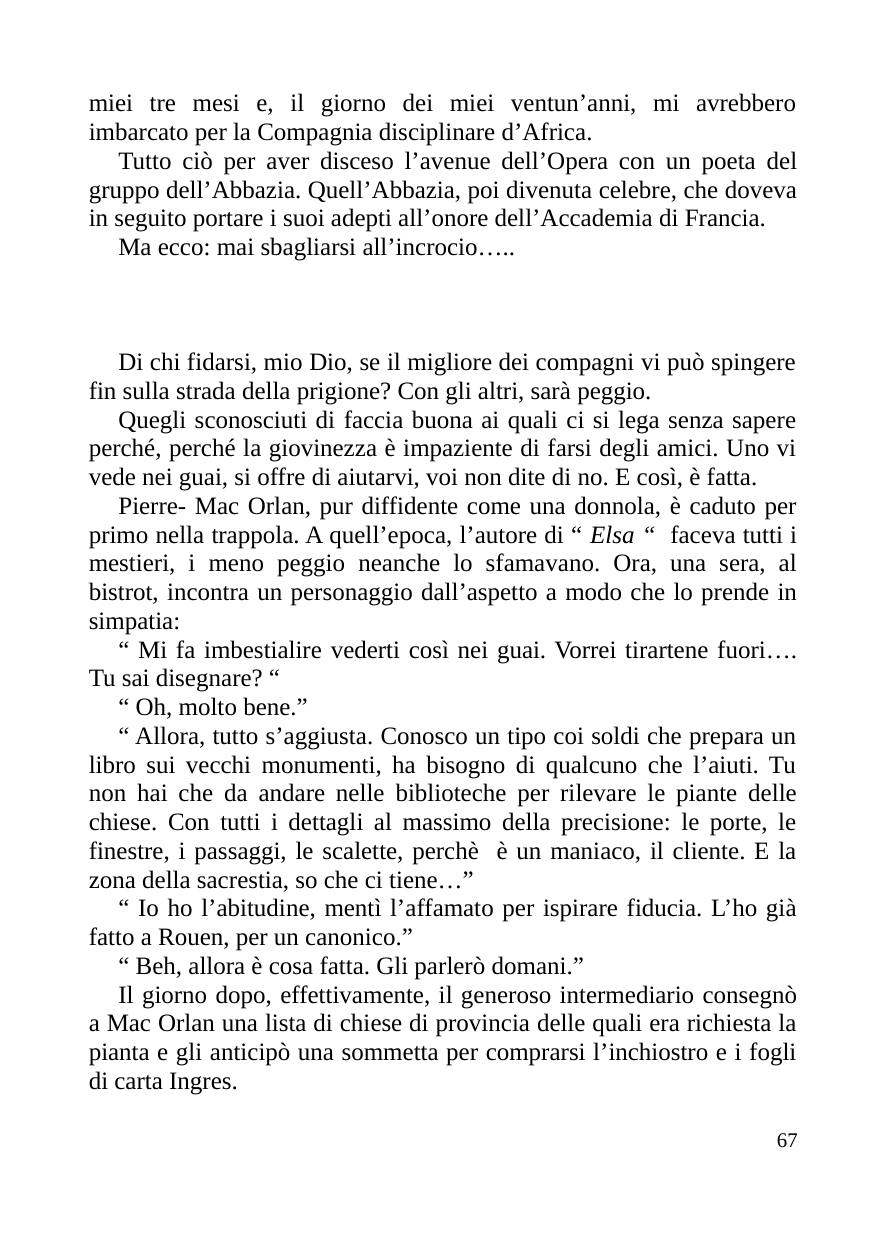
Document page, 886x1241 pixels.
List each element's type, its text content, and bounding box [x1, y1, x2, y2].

text miei tre mesi e, il giorno dei miei ventun’anni, mi avrebbero imbarcato per la Compagnia disciplinare d’Africa. [88, 88, 797, 146]
text Tutto ciò per aver disceso l’avenue dell’Opera con un poeta del gruppo dell’Abbazia. Quell’Abbazia, poi divenuta celebre, che doveva in seguito portare i suoi adepti all’onore dell’Accademia di Francia. [88, 146, 797, 232]
text “ Oh, molto bene.” [88, 692, 797, 721]
text Di chi fidarsi, mio Dio, se il migliore dei compagni vi può spingere fin sulla strada della prigione? Con gli altri, sarà peggio. [88, 347, 797, 405]
text “ Beh, allora è cosa fatta. Gli parlerò domani.” [88, 951, 797, 980]
text “ Allora, tutto s’aggiusta. Conosco un tipo coi soldi che prepara un libro sui vecchi monumenti, ha bisogno di qualcuno che l’aiuti. Tu non hai che da andare nelle biblioteche per rilevare le piante delle chiese. Con tutti i dettagli al massimo della precisione: le porte, le finestre, i passaggi, le scalette, perchè è un maniaco, il cliente. E la zona della sacrestia, so che ci tiene…” [88, 721, 797, 893]
text “ Io ho l’abitudine, mentì l’affamato per ispirare fiducia. L’ho già fatto a Rouen, per un canonico.” [88, 893, 797, 951]
text “ Mi fa imbestialire vederti così nei guai. Vorrei tirartene fuori…. Tu sai disegnare? “ [88, 635, 797, 692]
text Ma ecco: mai sbagliarsi all’incrocio….. [88, 232, 797, 261]
text Il giorno dopo, effettivamente, il generoso intermediario consegnò a Mac Orlan una lista di chiese di provincia delle quali era richiesta la pianta e gli anticipò una sommetta per comprarsi l’inchiostro e i fogli di carta Ingres. [88, 980, 797, 1095]
text Quegli sconosciuti di faccia buona ai quali ci si lega senza sapere perché, perché la giovinezza è impaziente di farsi degli amici. Uno vi vede nei guai, si offre di aiutarvi, voi non dite di no. E così, è fatta. [88, 405, 797, 491]
text Pierre- Mac Orlan, pur diffidente come una donnola, è caduto per primo nella trappola. A quell’epoca, l’autore di “ Elsa “ faceva tutti i mestieri, i meno peggio neanche lo sfamavano. Ora, una sera, al bistrot, incontra un personaggio dall’aspetto a modo che lo prende in simpatia: [88, 491, 797, 635]
